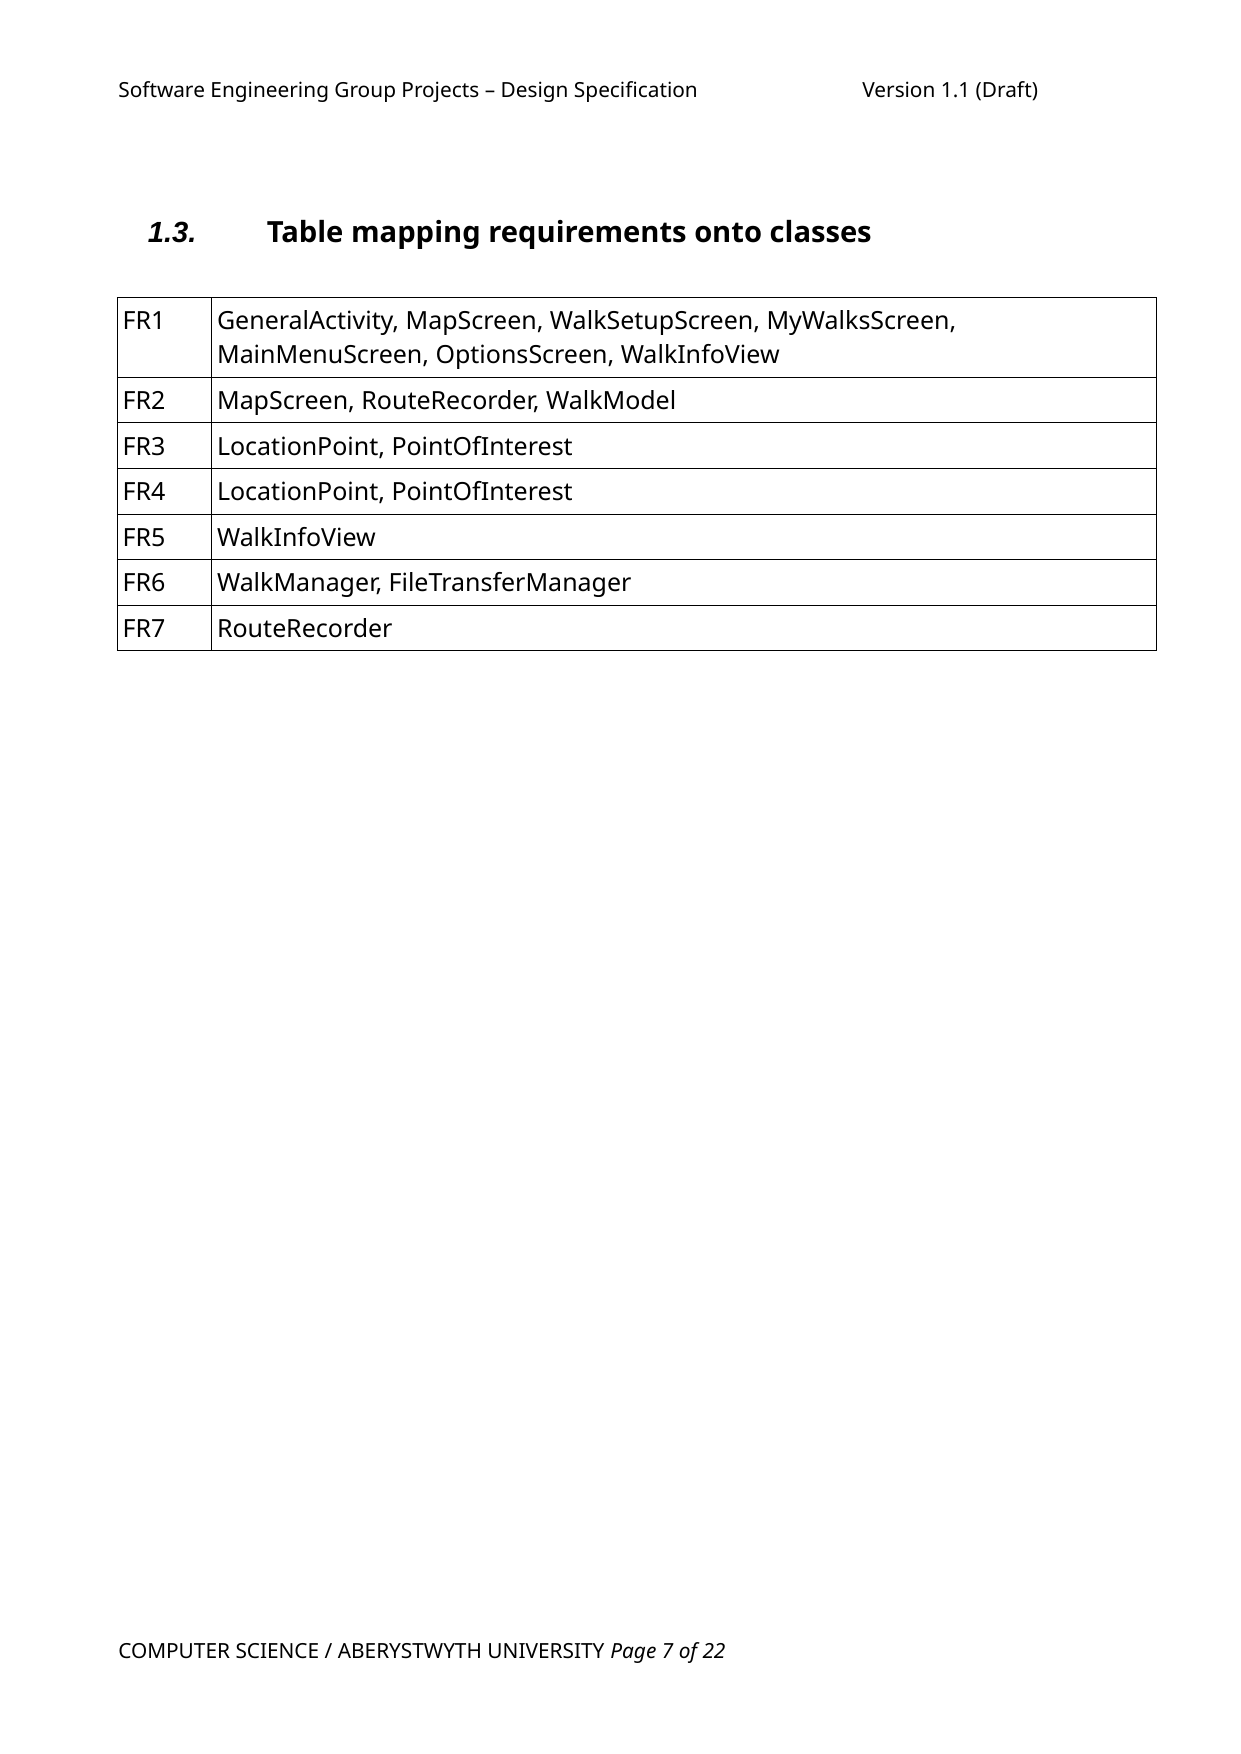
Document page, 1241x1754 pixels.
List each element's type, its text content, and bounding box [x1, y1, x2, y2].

table_cell LocationPoint, PointOfInterest [212, 423, 1156, 468]
table_cell RouteRecorder [212, 606, 1156, 650]
subtitle Table mapping requirements onto classes [148, 211, 1122, 284]
table_header GeneralActivity, MapScreen, WalkSetupScreen, MyWalksScreen, MainMenuScreen, OptionsScreen, WalkInfoView [212, 298, 1156, 377]
table_cell FR3 [118, 423, 211, 468]
table_cell FR5 [118, 515, 211, 559]
table_cell WalkInfoView [212, 515, 1156, 559]
table_cell FR7 [118, 606, 211, 650]
table_cell FR6 [118, 560, 211, 605]
table_cell WalkManager, FileTransferManager [212, 560, 1156, 605]
table_header FR1 [118, 298, 211, 377]
table_cell FR2 [118, 378, 211, 422]
table_cell LocationPoint, PointOfInterest [212, 469, 1156, 513]
table_cell MapScreen, RouteRecorder, WalkModel [212, 378, 1156, 422]
table_cell FR4 [118, 469, 211, 513]
